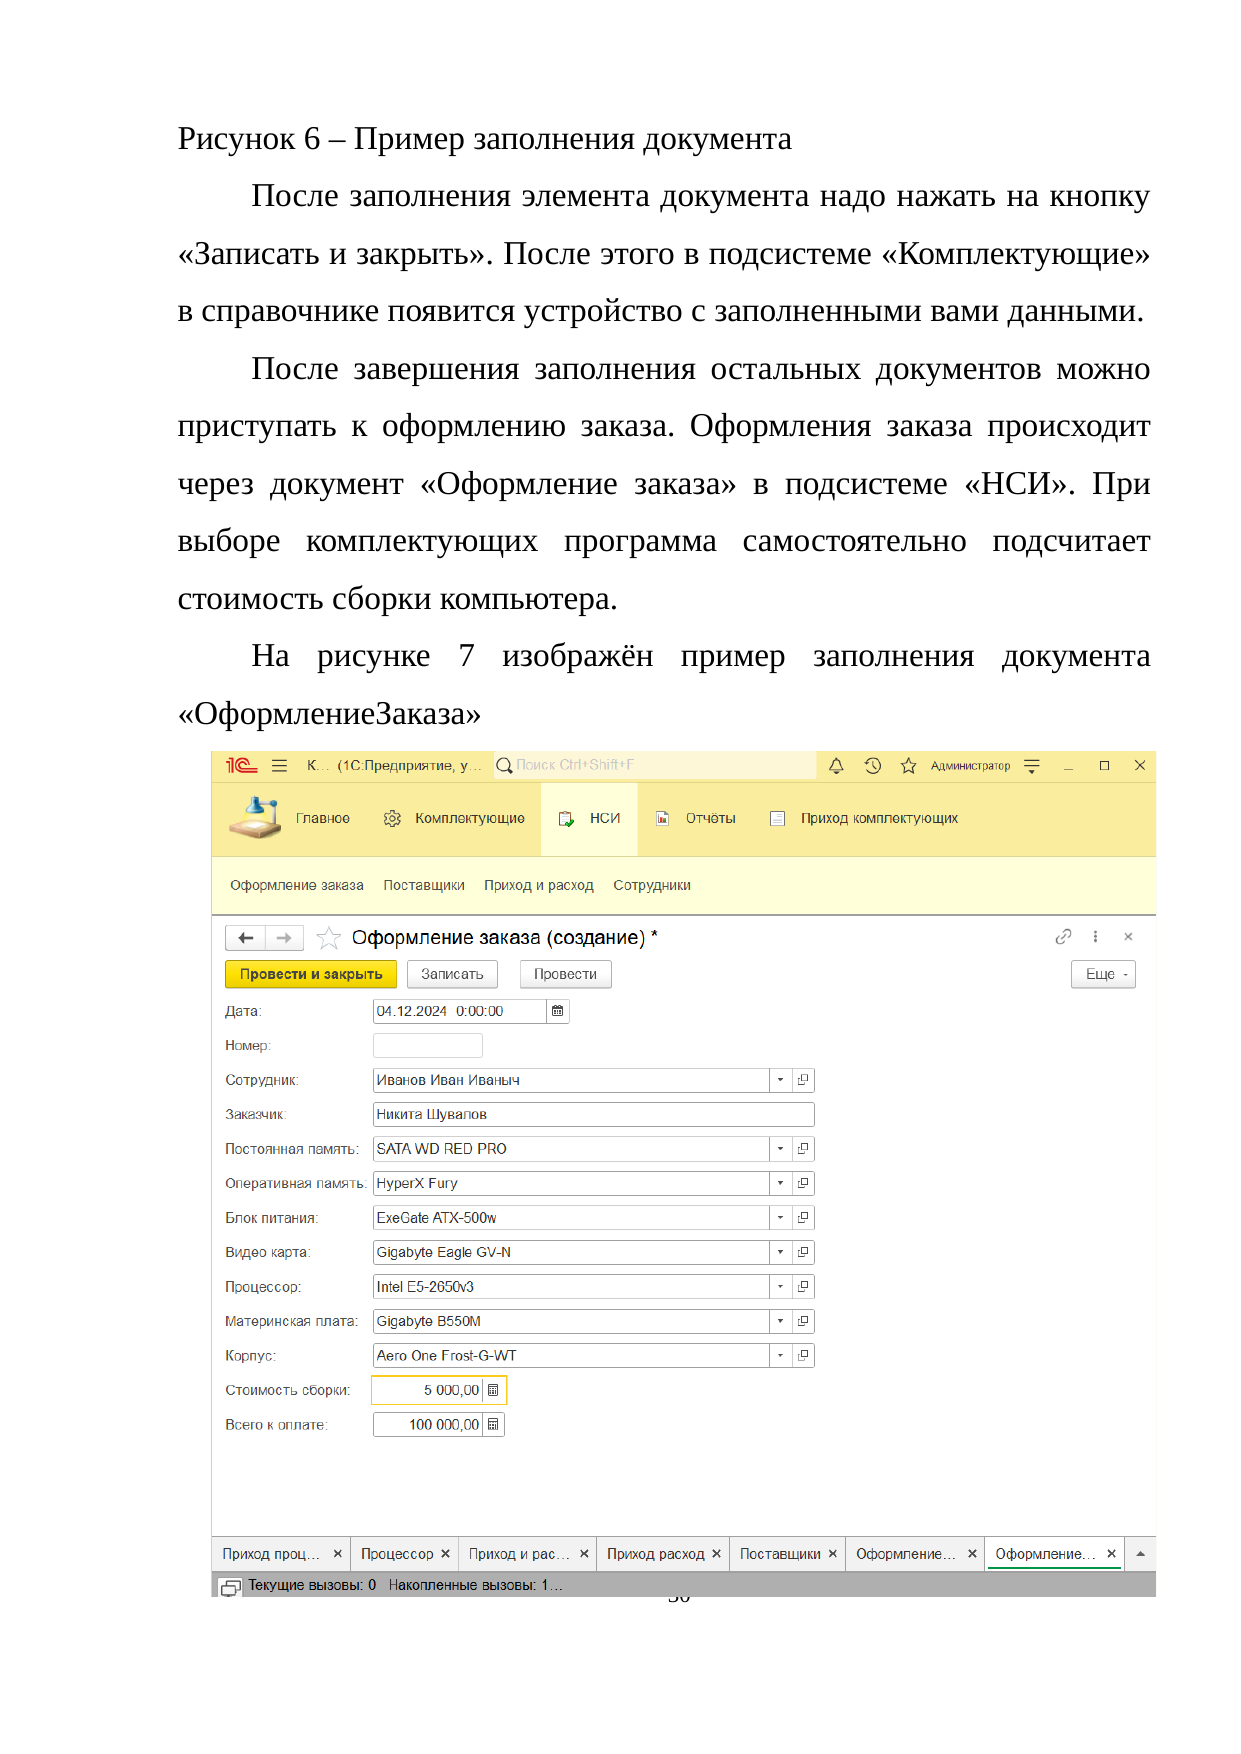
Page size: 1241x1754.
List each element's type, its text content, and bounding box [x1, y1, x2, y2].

text На рисунке 7 изображён пример заполнения документа «ОформлениеЗаказа» [177, 636, 1152, 731]
text Рисунок 6 – Пример заполнения документа [177, 118, 1152, 156]
text После заполнения элемента документа надо нажать на кнопку «Записать и закрыть». После этого в подсистеме «Комплектующие» в справочнике появится устройство с заполненными вами данными. [177, 176, 1152, 329]
text После завершения заполнения остальных документов можно приступать к оформлению заказа. Оформления заказа происходит через документ «Оформление заказа» в подсистеме «НСИ». При выборе комплектующих программа самостоятельно подсчитает стоимость сборки компьютера. [177, 348, 1152, 616]
picture [211, 751, 1157, 1597]
